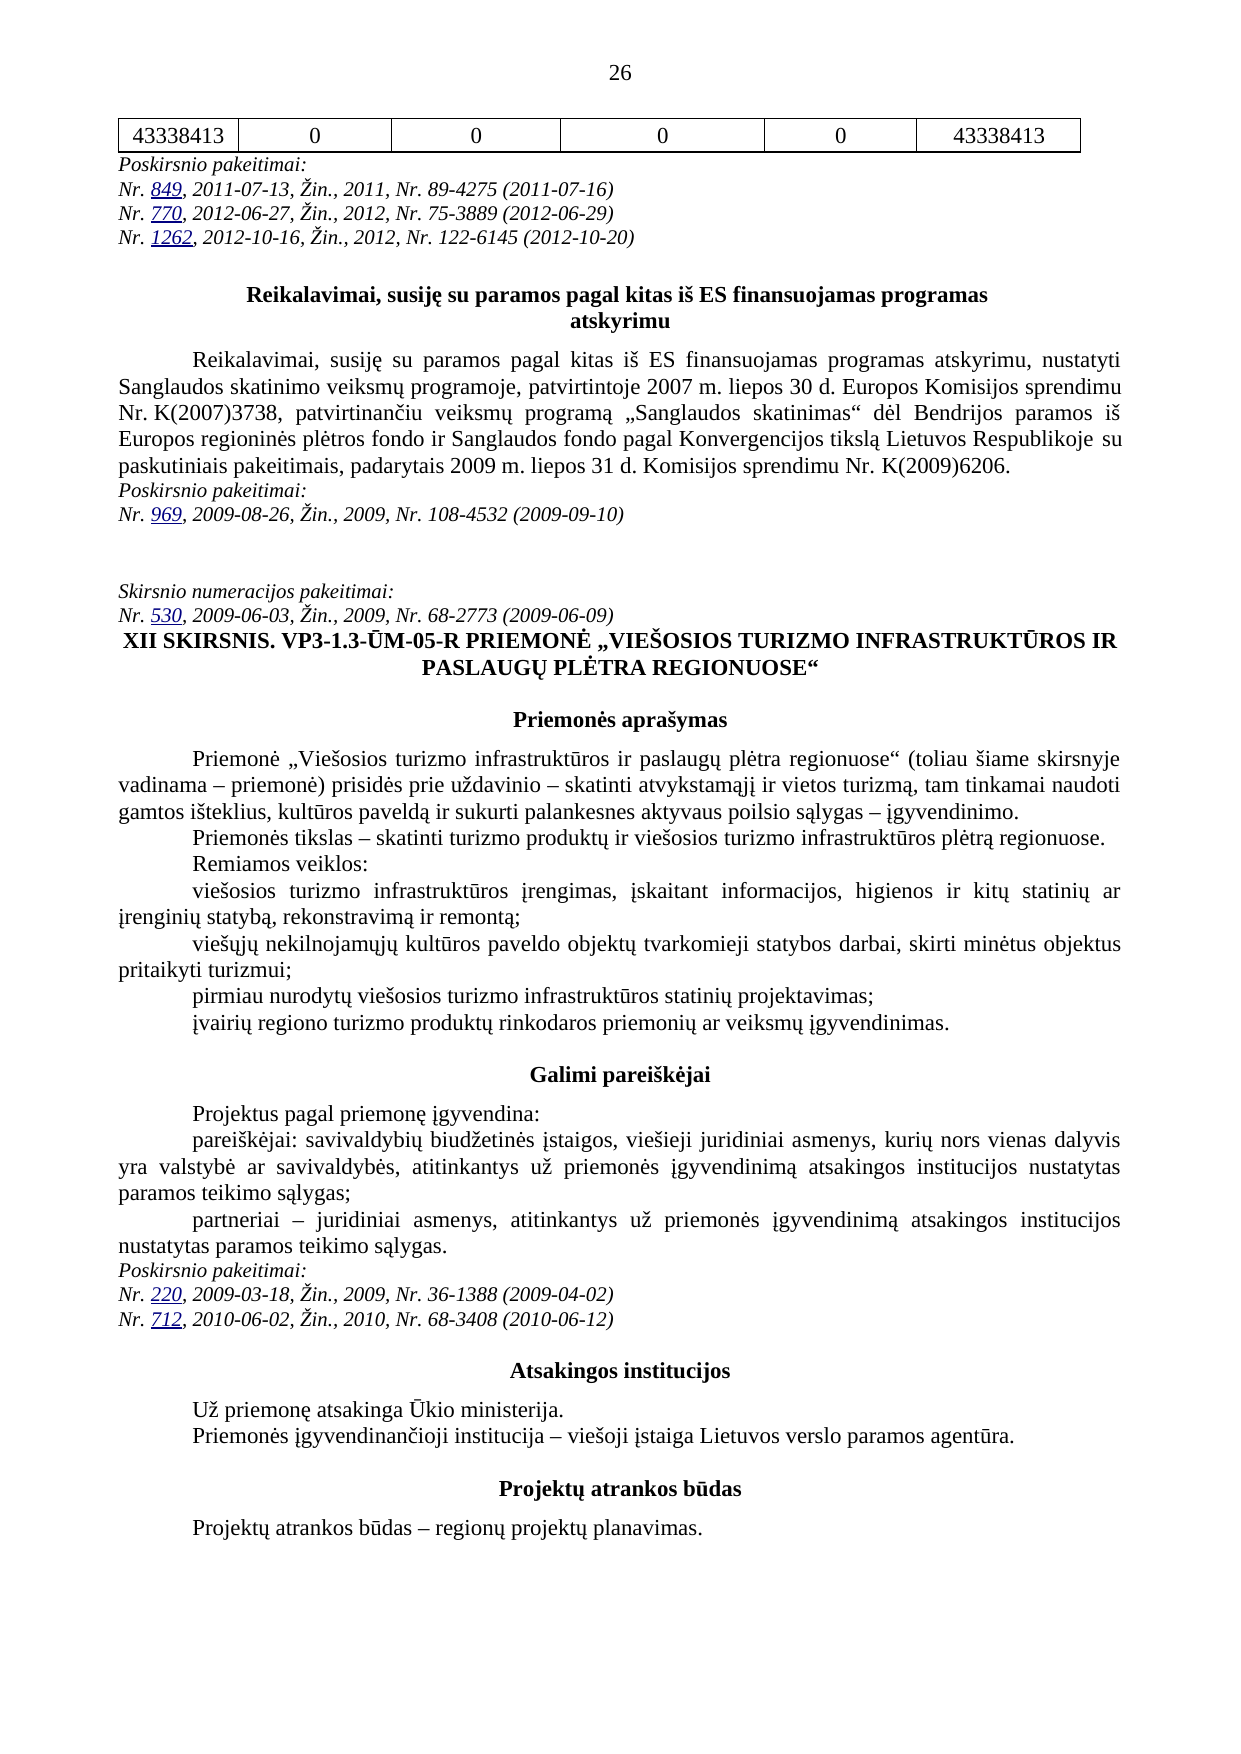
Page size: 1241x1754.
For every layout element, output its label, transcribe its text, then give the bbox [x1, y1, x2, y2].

table_cell 0 [561, 119, 764, 151]
text Poskirsnio pakeitimai: [118, 478, 1122, 502]
subtitle XII SKIRSNIS. VP3-1.3-ŪM-05-R PRIEMONĖ „VIEŠOSIOS TURIZMO INFRASTRUKTŪROS IR PASLAUGŲ PLĖTRA REGIONUOSE“ [118, 627, 1122, 680]
text Projektų atrankos būdas [118, 1475, 1122, 1501]
text pirmiau nurodytų viešosios turizmo infrastruktūros statinių projektavimas; [118, 982, 1122, 1009]
text viešosios turizmo infrastruktūros įrengimas, įskaitant informacijos, higienos ir kitų statinių ar įrenginių statybą, rekonstravimą ir remontą; [118, 877, 1122, 929]
text partneriai – juridiniai asmenys, atitinkantys už priemonės įgyvendinimą atsakingos institucijos nustatytas paramos teikimo sąlygas. [118, 1206, 1122, 1258]
text Remiamos veiklos: [118, 851, 1122, 877]
table_cell 43338413 [917, 119, 1080, 151]
table_cell 43338413 [119, 119, 238, 151]
text Poskirsnio pakeitimai: [118, 1258, 1122, 1282]
text Priemonės aprašymas [118, 706, 1122, 733]
text Priemonės įgyvendinančioji institucija – viešoji įstaiga Lietuvos verslo paramos agentūra. [118, 1422, 1122, 1448]
table_cell 0 [239, 119, 391, 151]
text Nr. 530, 2009-06-03, Žin., 2009, Nr. 68-2773 (2009-06-09) [118, 603, 1122, 627]
text Už priemonę atsakinga Ūkio ministerija. [118, 1396, 1122, 1422]
table_cell 0 [392, 119, 560, 151]
text įvairių regiono turizmo produktų rinkodaros priemonių ar veiksmų įgyvendinimas. [118, 1009, 1122, 1035]
text Poskirsnio pakeitimai: [118, 152, 1122, 176]
text Projektų atrankos būdas – regionų projektų planavimas. [118, 1514, 1122, 1540]
text Nr. 770, 2012-06-27, Žin., 2012, Nr. 75-3889 (2012-06-29) [118, 201, 1122, 224]
text Reikalavimai, susiję su paramos pagal kitas iš ES finansuojamas programas atskyrimu, nustatyti Sanglaudos skatinimo veiksmų programoje, patvirtintoje 2007 m. liepos 30 d. Europos Komisijos sprendimu Nr. K(2007)3738, patvirtinančiu veiksmų programą „Sanglaudos skatinimas“ dėl Bendrijos paramos iš Europos regioninės plėtros fondo ir Sanglaudos fondo pagal Konvergencijos tikslą Lietuvos Respublikoje su paskutiniais pakeitimais, padarytais 2009 m. liepos 31 d. Komisijos sprendimu Nr. K(2009)6206. [118, 346, 1122, 478]
text Nr. 969, 2009-08-26, Žin., 2009, Nr. 108-4532 (2009-09-10) [118, 502, 1122, 526]
text Nr. 849, 2011-07-13, Žin., 2011, Nr. 89-4275 (2011-07-16) [118, 176, 1122, 201]
text viešųjų nekilnojamųjų kultūros paveldo objektų tvarkomieji statybos darbai, skirti minėtus objektus pritaikyti turizmui; [118, 929, 1122, 982]
text Priemonės tikslas – skatinti turizmo produktų ir viešosios turizmo infrastruktūros plėtrą regionuose. [118, 824, 1122, 851]
text Nr. 1262, 2012-10-16, Žin., 2012, Nr. 122-6145 (2012-10-20) [118, 224, 1122, 249]
text Nr. 220, 2009-03-18, Žin., 2009, Nr. 36-1388 (2009-04-02) [118, 1282, 1122, 1306]
text Atsakingos institucijos [118, 1357, 1122, 1383]
text Reikalavimai, susiję su paramos pagal kitas iš ES finansuojamas programas atskyrimu [118, 281, 1122, 334]
text Projektus pagal priemonę įgyvendina: [118, 1100, 1122, 1127]
text Galimi pareiškėjai [118, 1061, 1122, 1088]
text Nr. 712, 2010-06-02, Žin., 2010, Nr. 68-3408 (2010-06-12) [118, 1306, 1122, 1331]
text pareiškėjai: savivaldybių biudžetinės įstaigos, viešieji juridiniai asmenys, kurių nors vienas dalyvis yra valstybė ar savivaldybės, atitinkantys už priemonės įgyvendinimą atsakingos institucijos nustatytas paramos teikimo sąlygas; [118, 1127, 1122, 1206]
table_cell 0 [765, 119, 916, 151]
text Priemonė „Viešosios turizmo infrastruktūros ir paslaugų plėtra regionuose“ (toliau šiame skirsnyje vadinama – priemonė) prisidės prie uždavinio – skatinti atvykstamąjį ir vietos turizmą, tam tinkamai naudoti gamtos išteklius, kultūros paveldą ir sukurti palankesnes aktyvaus poilsio sąlygas – įgyvendinimo. [118, 745, 1122, 824]
text Skirsnio numeracijos pakeitimai: [118, 579, 1122, 603]
